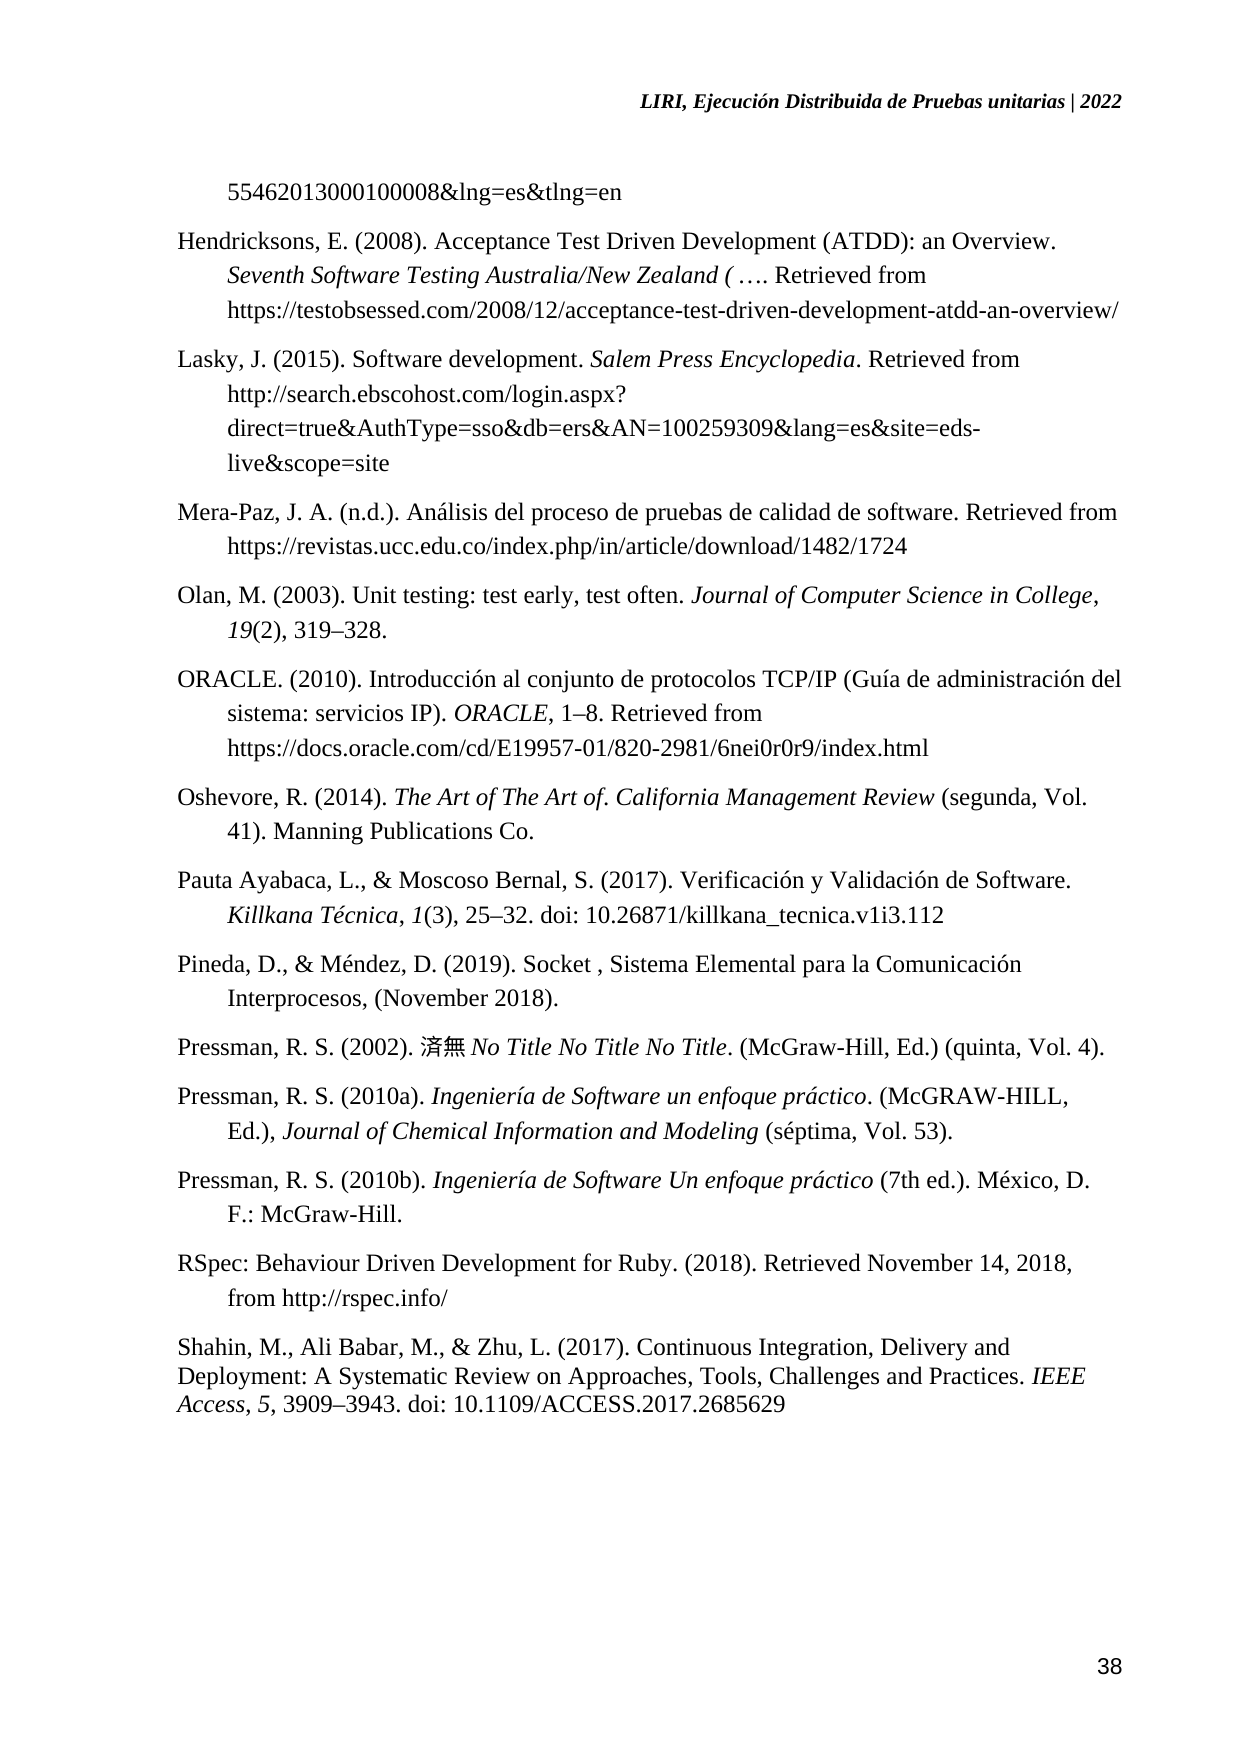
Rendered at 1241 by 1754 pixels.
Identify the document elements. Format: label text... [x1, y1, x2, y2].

text Pressman, R. S. (2010b). Ingeniería de Software Un enfoque práctico (7th ed.). México, D. F.: McGraw-Hill. [177, 1165, 1122, 1228]
text Hendricksons, E. (2008). Acceptance Test Driven Development (ATDD): an Overview. Seventh Software Testing Australia/New Zealand ( …. Retrieved from https://testobsessed.com/2008/12/acceptance-test-driven-development-atdd-an-overview/ [177, 226, 1122, 324]
text Pineda, D., & Méndez, D. (2019). Socket , Sistema Elemental para la Comunicación Interprocesos, (November 2018). [177, 949, 1122, 1012]
text RSpec: Behaviour Driven Development for Ruby. (2018). Retrieved November 14, 2018, from http://rspec.info/ [177, 1248, 1122, 1312]
text Olan, M. (2003). Unit testing: test early, test often. Journal of Computer Science in College, 19(2), 319–328. [177, 580, 1122, 643]
text Shahin, M., Ali Babar, M., & Zhu, L. (2017). Continuous Integration, Delivery and Deployment: A Systematic Review on Approaches, Tools, Challenges and Practices. IEEE Access, 5, 3909–3943. doi: 10.1109/ACCESS.2017.2685629 [177, 1332, 1122, 1418]
text Mera-Paz, J. A. (n.d.). Análisis del proceso de pruebas de calidad de software. Retrieved from https://revistas.ucc.edu.co/index.php/in/article/download/1482/1724 [177, 497, 1122, 560]
text Pressman, R. S. (2002). 済無No Title No Title No Title. (McGraw-Hill, Ed.) (quinta, Vol. 4). [177, 1032, 1122, 1061]
text Lasky, J. (2015). Software development. Salem Press Encyclopedia. Retrieved from http://search.ebscohost.com/login.aspx?direct=true&AuthType=sso&db=ers&AN=100259309&lang=es&site=eds-live&scope=site [177, 344, 1122, 476]
text Pauta Ayabaca, L., & Moscoso Bernal, S. (2017). Verificación y Validación de Software. Killkana Técnica, 1(3), 25–32. doi: 10.26871/killkana_tecnica.v1i3.112 [177, 865, 1122, 928]
text ORACLE. (2010). Introducción al conjunto de protocolos TCP/IP (Guía de administración del sistema: servicios IP). ORACLE, 1–8. Retrieved from https://docs.oracle.com/cd/E19957-01/820-2981/6nei0r0r9/index.html [177, 664, 1122, 761]
text 55462013000100008&lng=es&tlng=en [177, 177, 1122, 206]
text Pressman, R. S. (2010a). Ingeniería de Software un enfoque práctico. (McGRAW-HILL, Ed.), Journal of Chemical Information and Modeling (séptima, Vol. 53). [177, 1081, 1122, 1145]
text Oshevore, R. (2014). The Art of The Art of. California Management Review (segunda, Vol. 41). Manning Publications Co. [177, 782, 1122, 845]
